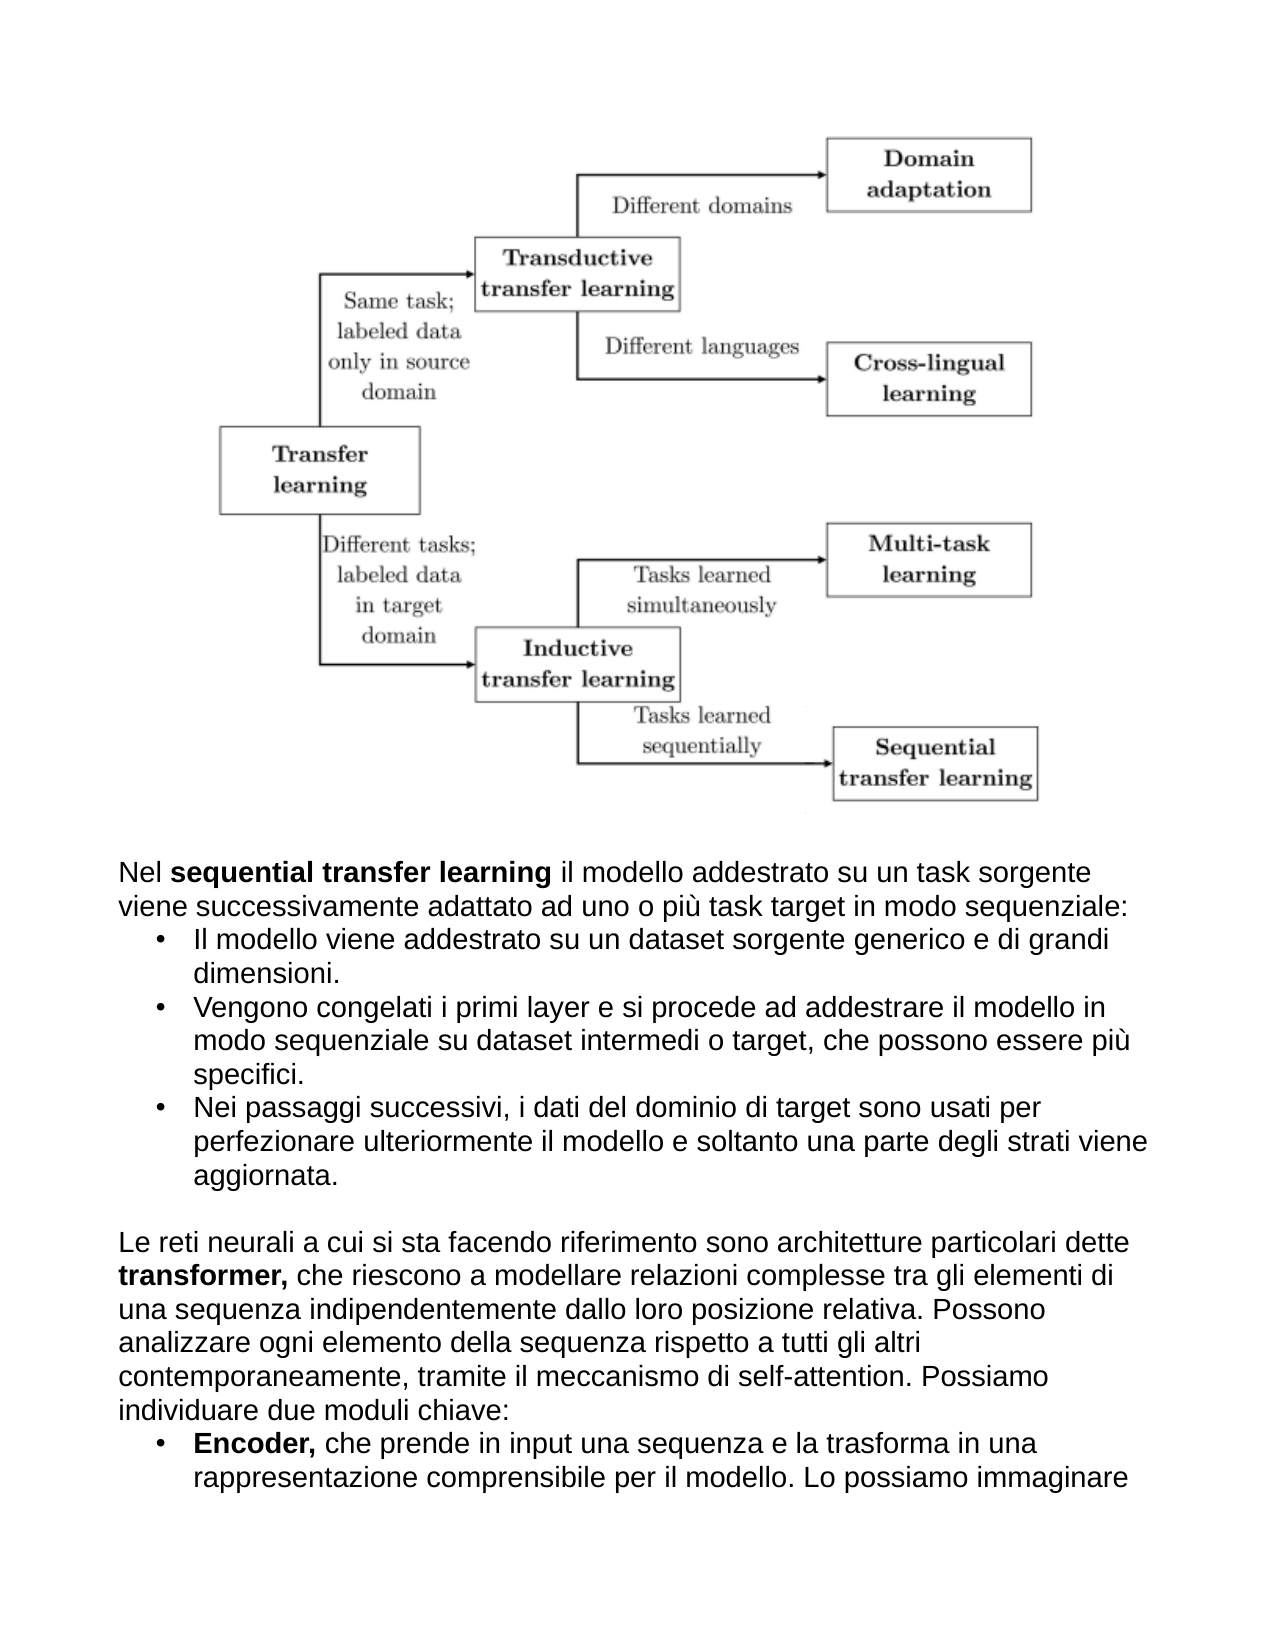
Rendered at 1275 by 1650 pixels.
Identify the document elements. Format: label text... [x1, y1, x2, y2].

list Il modello viene addestrato su un dataset sorgente generico e di grandi dimensioni. [156, 922, 1157, 989]
picture [202, 118, 1073, 822]
list Encoder, che prende in input una sequenza e la trasforma in una rappresentazione comprensibile per il modello. Lo possiamo immaginare [156, 1426, 1157, 1493]
text Le reti neurali a cui si sta facendo riferimento sono architetture particolari dette transformer, che riescono a modellare relazioni complesse tra gli elementi di una sequenza indipendentemente dallo loro posizione relativa. Possono analizzare ogni elemento della sequenza rispetto a tutti gli altri contemporaneamente, tramite il meccanismo di self-attention. Possiamo individuare due moduli chiave: [118, 1225, 1157, 1426]
text Nel sequential transfer learning il modello addestrato su un task sorgente viene successivamente adattato ad uno o più task target in modo sequenziale: [118, 855, 1157, 922]
list Vengono congelati i primi layer e si procede ad addestrare il modello in modo sequenziale su dataset intermedi o target, che possono essere più specifici. [156, 989, 1157, 1090]
list Nei passaggi successivi, i dati del dominio di target sono usati per perfezionare ulteriormente il modello e soltanto una parte degli strati viene aggiornata. [156, 1090, 1157, 1191]
